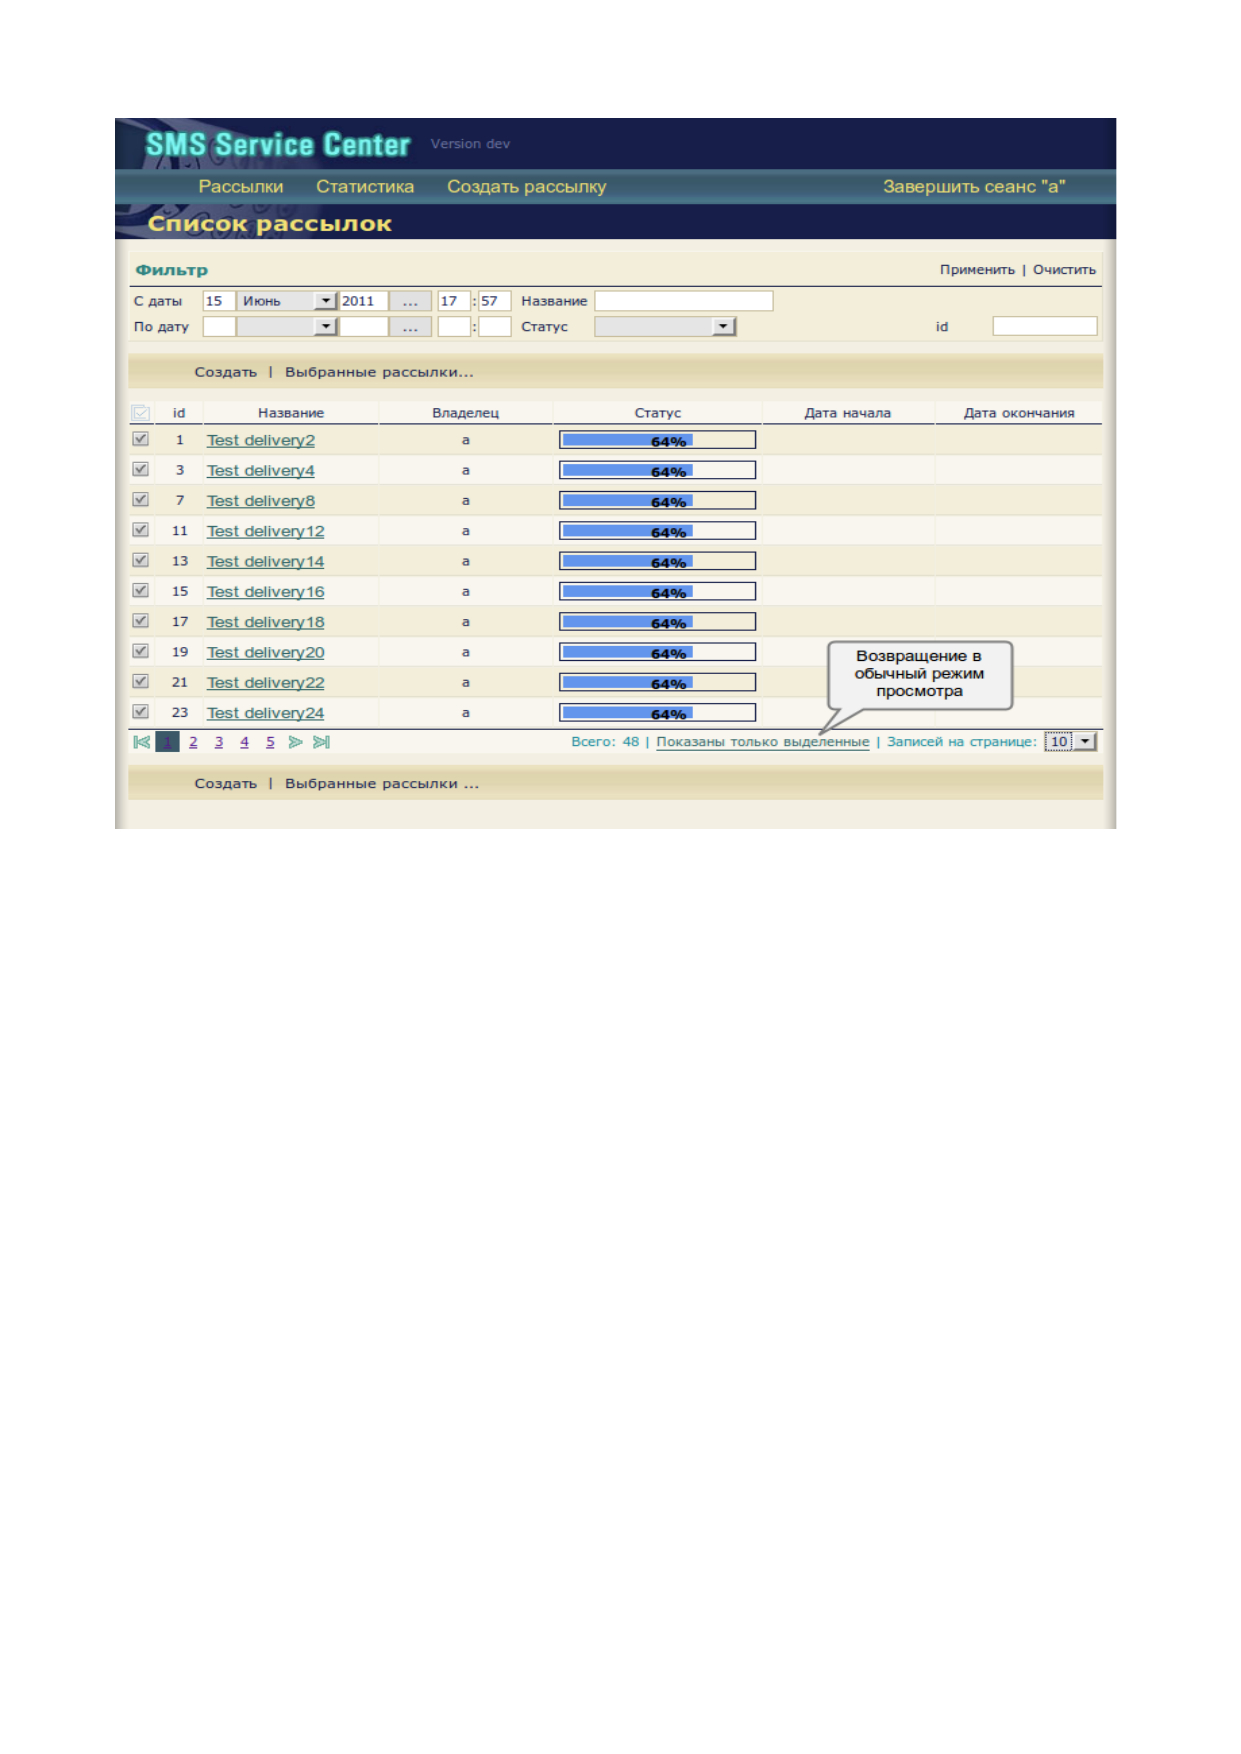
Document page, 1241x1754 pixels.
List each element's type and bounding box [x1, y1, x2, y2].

picture [115, 118, 1117, 829]
